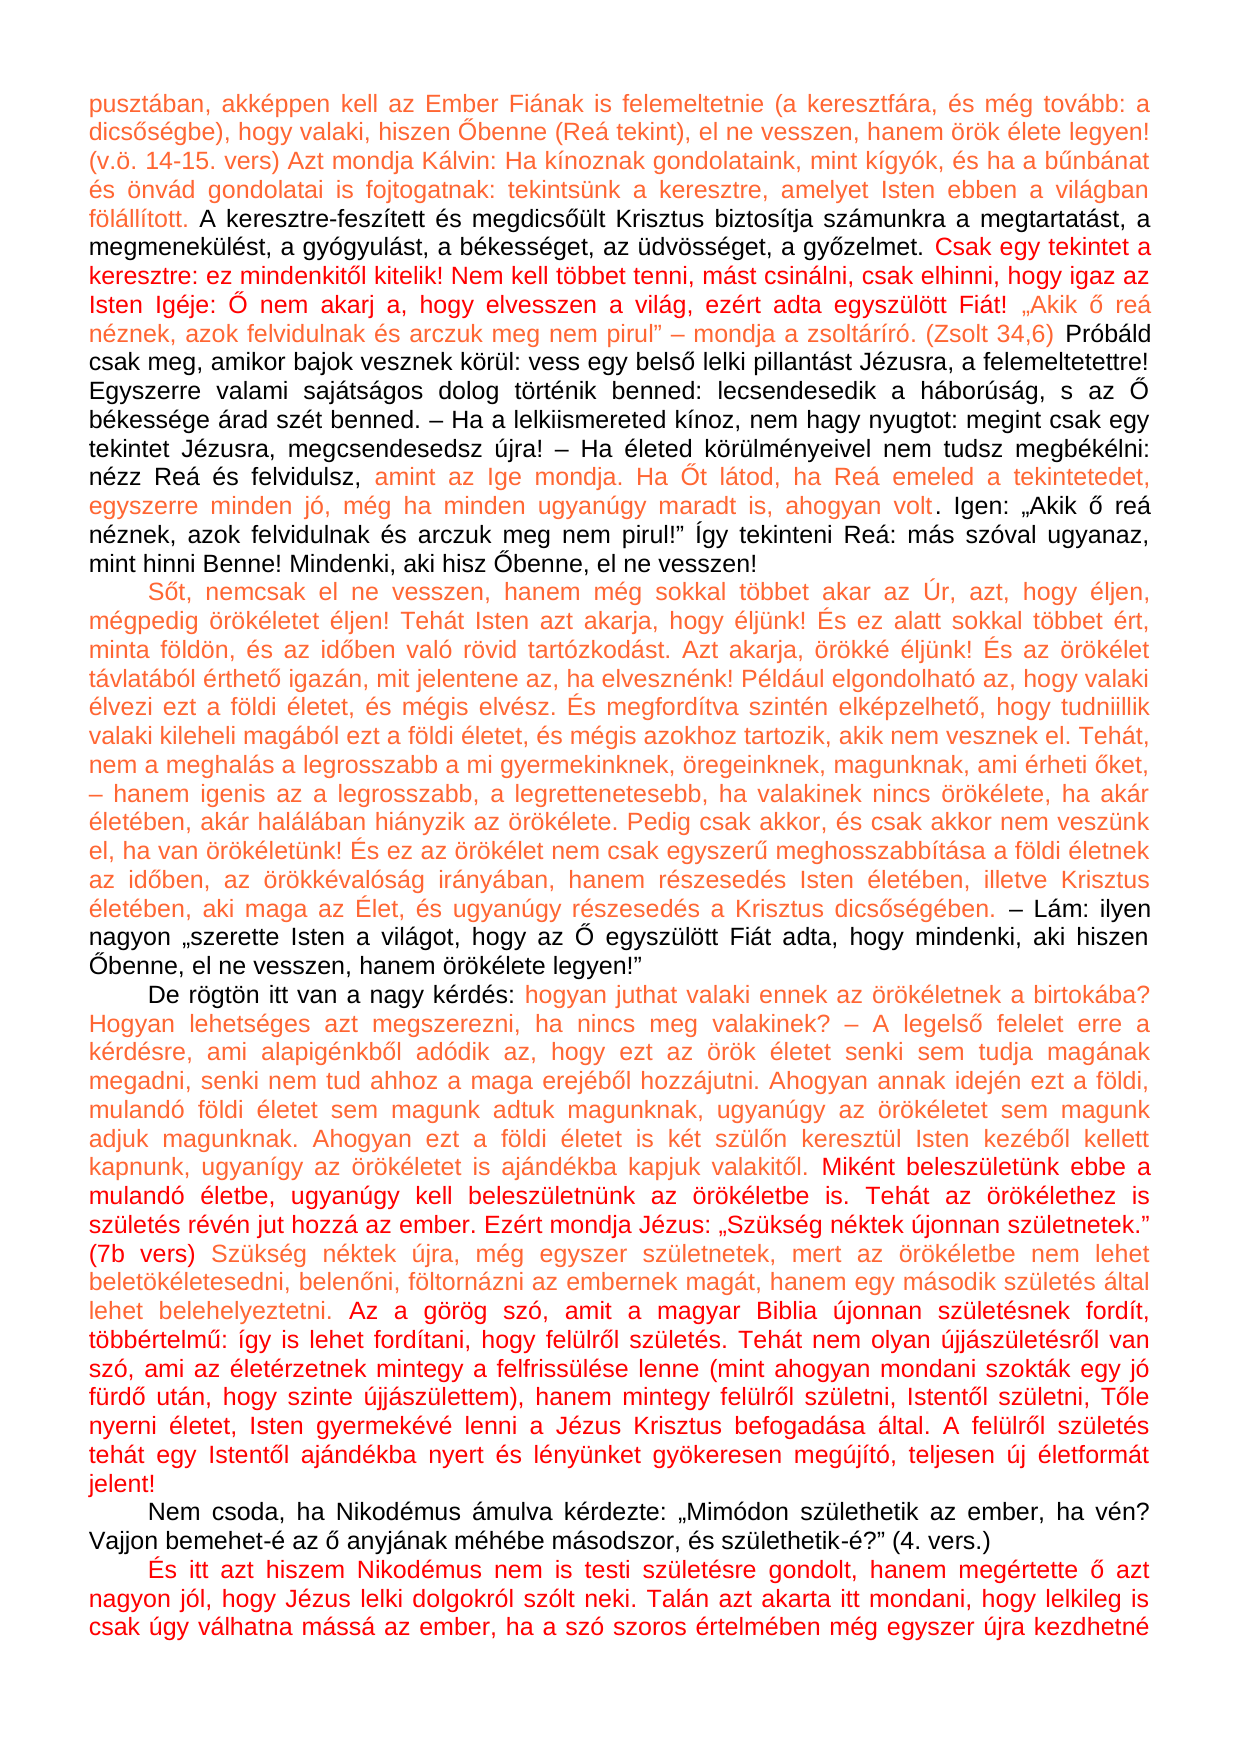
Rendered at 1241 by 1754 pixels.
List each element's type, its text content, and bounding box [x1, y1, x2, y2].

text pusztában, akképpen kell az Ember Fiának is felemeltetnie (a keresztfára, és még tovább: a dicsőségbe), hogy valaki, hiszen Őbenne (Reá tekint), el ne vesszen, hanem örök élete legyen! (v.ö. 14-15. vers) Azt mondja Kálvin: Ha kínoznak gondolataink, mint kígyók, és ha a bűnbánat és önvád gondolatai is fojtogatnak: tekintsünk a keresztre, amelyet Isten ebben a világban fölállított. A keresztre-feszített és megdicsőült Krisztus biztosítja számunkra a megtartatást, a megmenekülést, a gyógyulást, a békességet, az üdvösséget, a győzelmet. Csak egy tekintet a keresztre: ez mindenkitől kitelik! Nem kell többet tenni, mást csinálni, csak elhinni, hogy igaz az Isten Igéje: Ő nem akarj a, hogy elvesszen a világ, ezért adta egyszülött Fiát! „Akik ő reá néznek, azok felvidulnak és arczuk meg nem pirul” – mondja a zsoltáríró. (Zsolt 34,6) Próbáld csak meg, amikor bajok vesznek körül: vess egy belső lelki pillantást Jézusra, a felemeltetettre! Egyszerre valami sajátságos dolog történik benned: lecsendesedik a háborúság, s az Ő békessége árad szét benned. – Ha a lelkiismereted kínoz, nem hagy nyugtot: megint csak egy tekintet Jézusra, megcsendesedsz újra! – Ha életed körülményeivel nem tudsz megbékélni: nézz Reá és felvidulsz, amint az Ige mondja. Ha Őt látod, ha Reá emeled a tekintetedet, egyszerre minden jó, még ha minden ugyanúgy maradt is, ahogyan volt. Igen: „Akik ő reá néznek, azok felvidulnak és arczuk meg nem pirul!” Így tekinteni Reá: más szóval ugyanaz, mint hinni Benne! Mindenki, aki hisz Őbenne, el ne vesszen! [88, 88, 1152, 577]
text Nem csoda, ha Nikodémus ámulva kérdezte: „Mimódon születhetik az ember, ha vén? Vajjon bemehet‑é az ő anyjának méhébe másodszor, és születhetik‑é?” (4. vers.) [88, 1497, 1152, 1555]
text És itt azt hiszem Nikodémus nem is testi születésre gondolt, hanem megértette ő azt nagyon jól, hogy Jézus lelki dolgokról szólt neki. Talán azt akarta itt mondani, hogy lelkileg is csak úgy válhatna mássá az ember, ha a szó szoros értelmében még egyszer újra kezdhetné [88, 1555, 1152, 1641]
text Sőt, nemcsak el ne vesszen, hanem még sokkal többet akar az Úr, azt, hogy éljen, mégpedig örökéletet éljen! Tehát Isten azt akarja, hogy éljünk! És ez alatt sokkal többet ért, minta földön, és az időben való rövid tartózkodást. Azt akarja, örökké éljünk! És az örökélet távlatából érthető igazán, mit jelentene az, ha elvesznénk! Például elgondolható az, hogy valaki élvezi ezt a földi életet, és mégis elvész. És megfordítva szintén elképzelhető, hogy tudniillik valaki kileheli magából ezt a földi életet, és mégis azokhoz tartozik, akik nem vesznek el. Tehát, nem a meghalás a legrosszabb a mi gyermekinknek, öregeinknek, magunknak, ami érheti őket, – hanem igenis az a legrosszabb, a legrettenetesebb, ha valakinek nincs örökélete, ha akár életében, akár halálában hiányzik az örökélete. Pedig csak akkor, és csak akkor nem veszünk el, ha van örökéletünk! És ez az örökélet nem csak egyszerű meghosszabbítása a földi életnek az időben, az örökkévalóság irányában, hanem részesedés Isten életében, illetve Krisztus életében, aki maga az Élet, és ugyanúgy részesedés a Krisztus dicsőségében. – Lám: ilyen nagyon „szerette Isten a világot, hogy az Ő egyszülött Fiát adta, hogy mindenki, aki hiszen Őbenne, el ne vesszen, hanem örökélete legyen!” [88, 577, 1152, 980]
text De rögtön itt van a nagy kérdés: hogyan juthat valaki ennek az örökéletnek a birtokába? Hogyan lehetséges azt megszerezni, ha nincs meg valakinek? – A legelső felelet erre a kérdésre, ami alapigénkből adódik az, hogy ezt az örök életet senki sem tudja magának megadni, senki nem tud ahhoz a maga erejéből hozzájutni. Ahogyan annak idején ezt a földi, mulandó földi életet sem magunk adtuk magunknak, ugyanúgy az örökéletet sem magunk adjuk magunknak. Ahogyan ezt a földi életet is két szülőn keresztül Isten kezéből kellett kapnunk, ugyanígy az örökéletet is ajándékba kapjuk valakitől. Miként beleszületünk ebbe a mulandó életbe, ugyanúgy kell beleszületnünk az örökéletbe is. Tehát az örökélethez is születés révén jut hozzá az ember. Ezért mondja Jézus: „Szükség néktek újonnan születnetek.” (7b vers) Szükség néktek újra, még egyszer születnetek, mert az örökéletbe nem lehet beletökéletesedni, belenőni, föltornázni az embernek magát, hanem egy második születés által lehet belehelyeztetni. Az a görög szó, amit a magyar Biblia újonnan születésnek fordít, többértelmű: így is lehet fordítani, hogy felülről születés. Tehát nem olyan újjászületésről van szó, ami az életérzetnek mintegy a felfrissülése lenne (mint ahogyan mondani szokták egy jó fürdő után, hogy szinte újjászülettem), hanem mintegy felülről születni, Istentől születni, Tőle nyerni életet, Isten gyermekévé lenni a Jézus Krisztus befogadása által. A felülről születés tehát egy Istentől ajándékba nyert és lényünket gyökeresen megújító, teljesen új életformát jelent! [88, 980, 1152, 1497]
